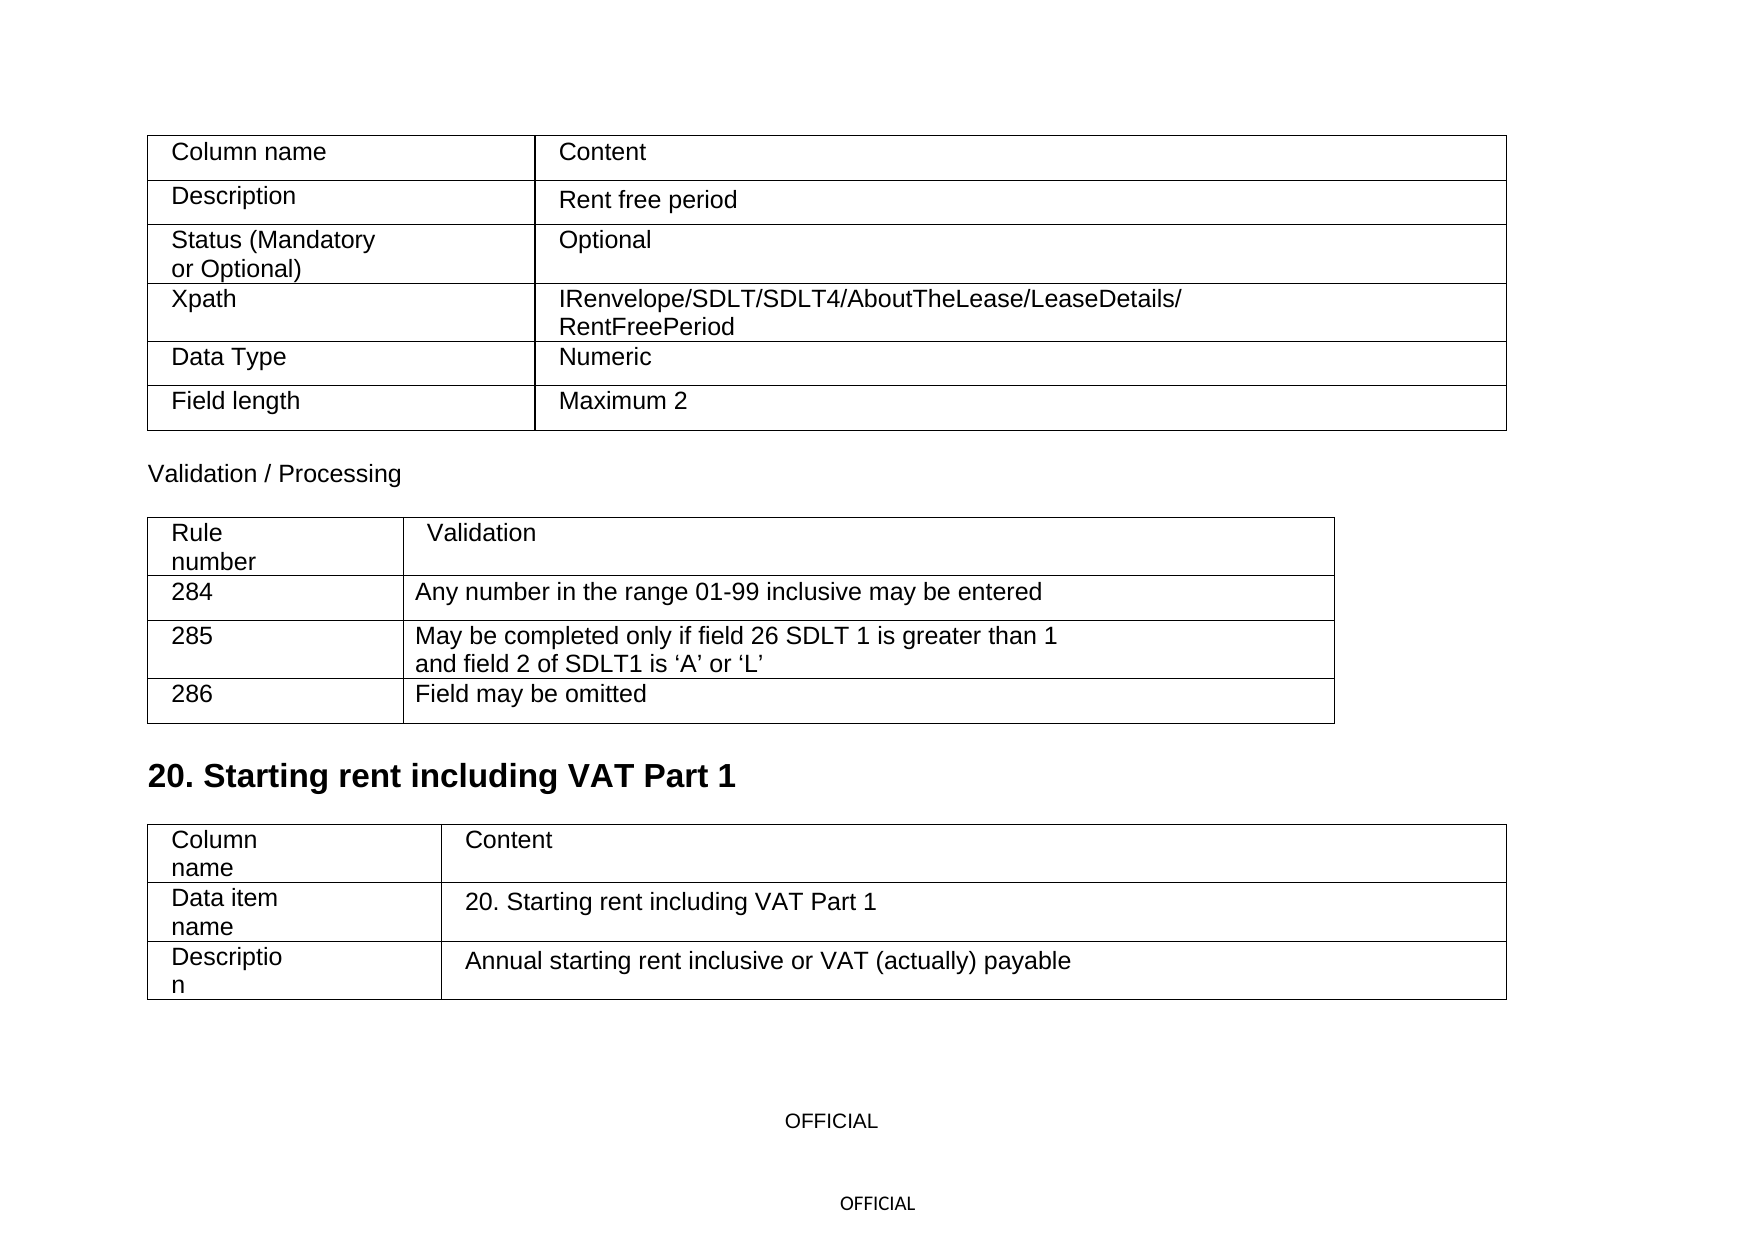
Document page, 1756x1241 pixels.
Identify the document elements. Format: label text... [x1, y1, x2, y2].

table_header Column name [148, 136, 534, 180]
table_cell Field length [148, 386, 534, 429]
table_header Content [536, 136, 1506, 180]
table_cell Rent free period [536, 181, 1506, 224]
table_cell Data item name [148, 883, 441, 941]
table_cell 285 [148, 621, 403, 678]
table_cell Description [148, 181, 534, 224]
table_cell Numeric [536, 342, 1506, 385]
table_cell Annual starting rent inclusive or VAT (actually) payable [442, 942, 1506, 999]
table_cell Optional [536, 225, 1506, 282]
table_header Rule number [148, 518, 403, 575]
table_header Validation [404, 518, 1334, 575]
table_cell Status (Mandatory or Optional) [148, 225, 534, 282]
table_cell 284 [148, 576, 403, 620]
table_cell Xpath [148, 284, 534, 341]
table_header Content [442, 825, 1506, 882]
table_header Column name [148, 825, 441, 882]
table_cell Data Type [148, 342, 534, 385]
text Validation / Processing [148, 459, 1515, 488]
table_cell Any number in the range 01-99 inclusive may be entered [404, 576, 1334, 620]
table_cell 20. Starting rent including VAT Part 1 [442, 883, 1506, 941]
table_cell May be completed only if field 26 SDLT 1 is greater than 1 and field 2 of SDLT1 is ‘A’ or ‘L’ [404, 621, 1334, 678]
table_cell Field may be omitted [404, 679, 1334, 722]
table_cell Maximum 2 [536, 386, 1506, 429]
table_cell 286 [148, 679, 403, 722]
table_cell IRenvelope/SDLT/SDLT4/AboutTheLease/LeaseDetails/RentFreePeriod [536, 284, 1506, 341]
subtitle 20. Starting rent including VAT Part 1 [148, 756, 1515, 795]
table_cell Description [148, 942, 441, 999]
